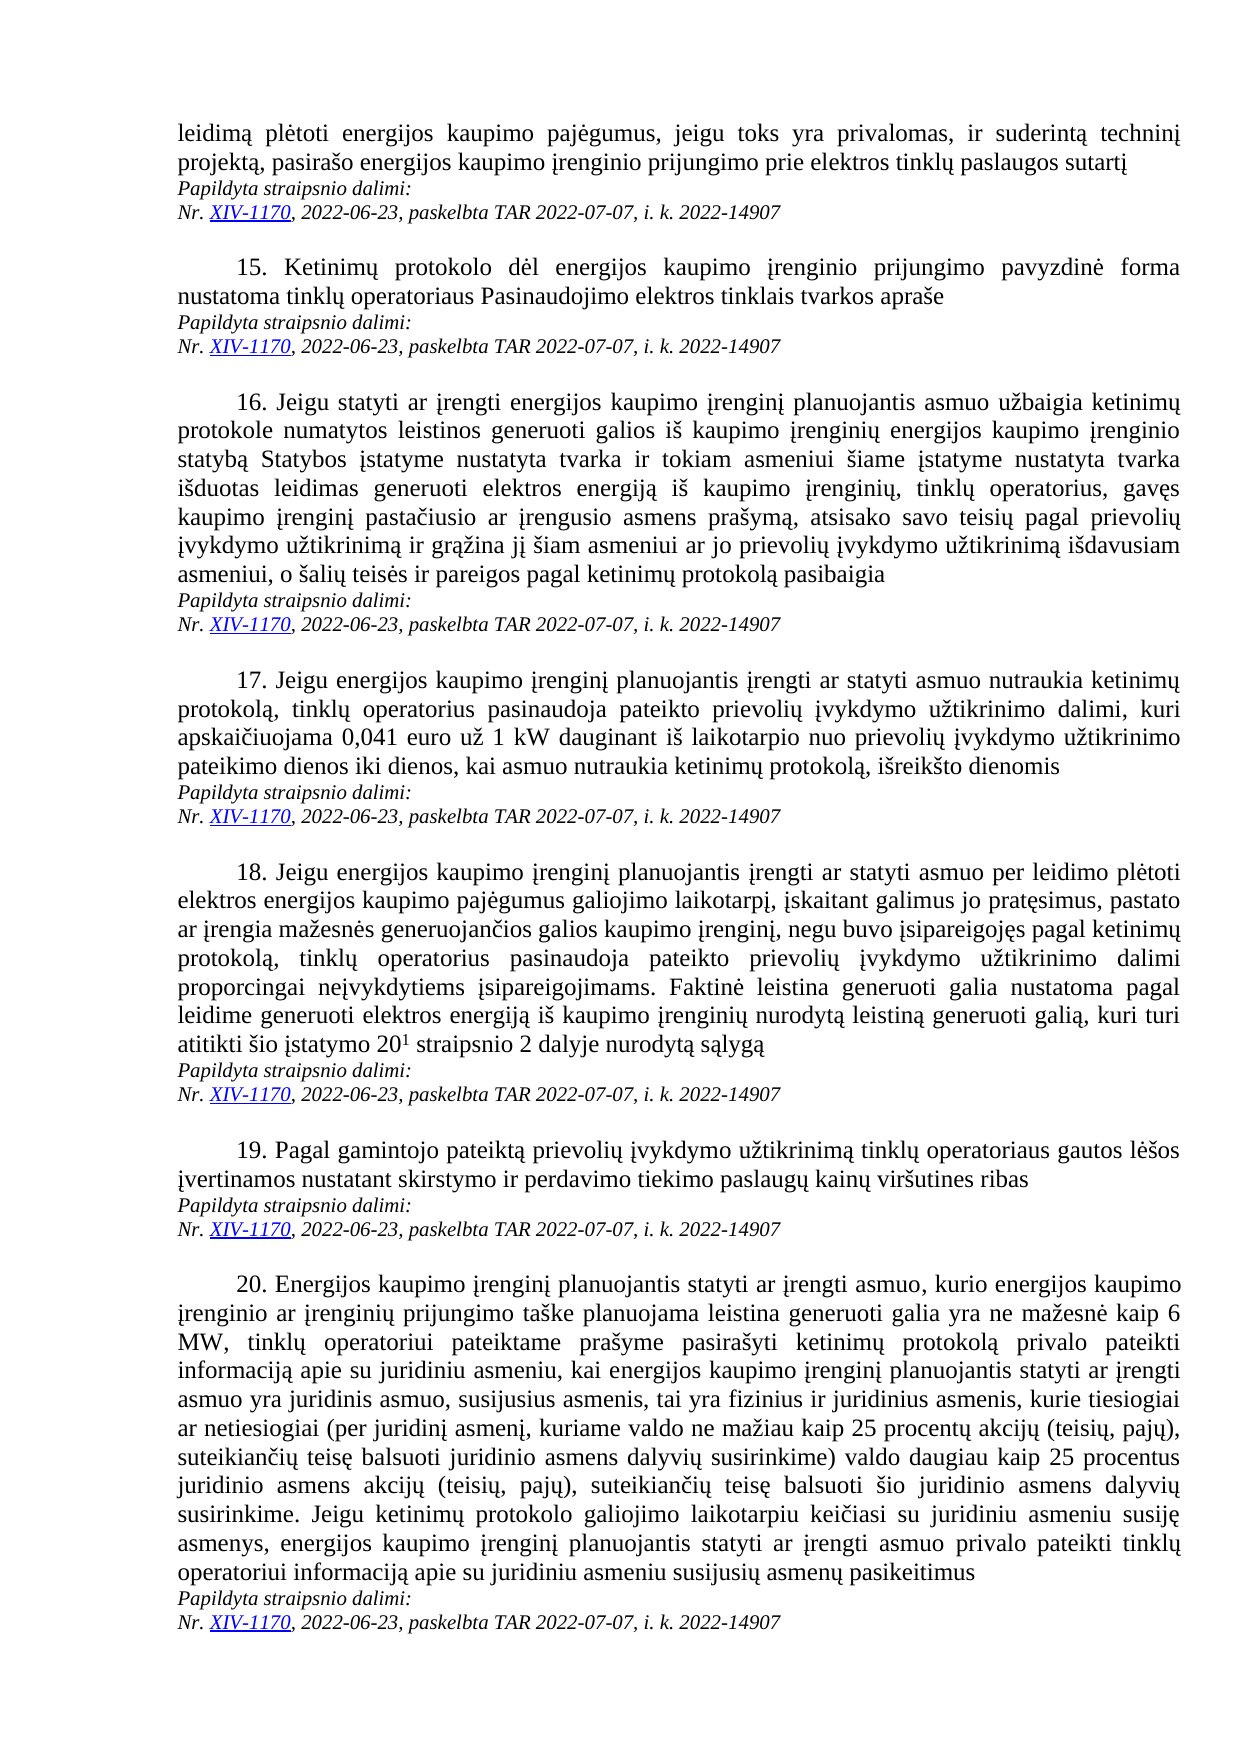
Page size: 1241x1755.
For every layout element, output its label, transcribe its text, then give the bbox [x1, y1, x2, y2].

text 17. Jeigu energijos kaupimo įrenginį planuojantis įrengti ar statyti asmuo nutraukia ketinimų protokolą, tinklų operatorius pasinaudoja pateikto prievolių įvykdymo užtikrinimo dalimi, kuri apskaičiuojama 0,041 euro už 1 kW dauginant iš laikotarpio nuo prievolių įvykdymo užtikrinimo pateikimo dienos iki dienos, kai asmuo nutraukia ketinimų protokolą, išreikšto dienomis [177, 665, 1181, 780]
text Papildyta straipsnio dalimi: [177, 780, 1181, 804]
text Nr. XIV-1170, 2022-06-23, paskelbta TAR 2022-07-07, i. k. 2022-14907 [177, 612, 1181, 636]
text Papildyta straipsnio dalimi: [177, 1058, 1181, 1082]
text Papildyta straipsnio dalimi: [177, 588, 1181, 612]
text 20. Energijos kaupimo įrenginį planuojantis statyti ar įrengti asmuo, kurio energijos kaupimo įrenginio ar įrenginių prijungimo taške planuojama leistina generuoti galia yra ne mažesnė kaip 6 MW, tinklų operatoriui pateiktame prašyme pasirašyti ketinimų protokolą privalo pateikti informaciją apie su juridiniu asmeniu, kai energijos kaupimo įrenginį planuojantis statyti ar įrengti asmuo yra juridinis asmuo, susijusius asmenis, tai yra fizinius ir juridinius asmenis, kurie tiesiogiai ar netiesiogiai (per juridinį asmenį, kuriame valdo ne mažiau kaip 25 procentų akcijų (teisių, pajų), suteikiančių teisę balsuoti juridinio asmens dalyvių susirinkime) valdo daugiau kaip 25 procentus juridinio asmens akcijų (teisių, pajų), suteikiančių teisę balsuoti šio juridinio asmens dalyvių susirinkime. Jeigu ketinimų protokolo galiojimo laikotarpiu keičiasi su juridiniu asmeniu susiję asmenys, energijos kaupimo įrenginį planuojantis statyti ar įrengti asmuo privalo pateikti tinklų operatoriui informaciją apie su juridiniu asmeniu susijusių asmenų pasikeitimus [177, 1269, 1181, 1586]
text Nr. XIV-1170, 2022-06-23, paskelbta TAR 2022-07-07, i. k. 2022-14907 [177, 1217, 1181, 1241]
text Papildyta straipsnio dalimi: [177, 1192, 1181, 1217]
text Nr. XIV-1170, 2022-06-23, paskelbta TAR 2022-07-07, i. k. 2022-14907 [177, 1082, 1181, 1106]
text 19. Pagal gamintojo pateiktą prievolių įvykdymo užtikrinimą tinklų operatoriaus gautos lėšos įvertinamos nustatant skirstymo ir perdavimo tiekimo paslaugų kainų viršutines ribas [177, 1135, 1181, 1192]
text Nr. XIV-1170, 2022-06-23, paskelbta TAR 2022-07-07, i. k. 2022-14907 [177, 1610, 1181, 1634]
text Papildyta straipsnio dalimi: [177, 1586, 1181, 1610]
text Nr. XIV-1170, 2022-06-23, paskelbta TAR 2022-07-07, i. k. 2022-14907 [177, 804, 1181, 828]
text Papildyta straipsnio dalimi: [177, 310, 1181, 334]
text leidimą plėtoti energijos kaupimo pajėgumus, jeigu toks yra privalomas, ir suderintą techninį projektą, pasirašo energijos kaupimo įrenginio prijungimo prie elektros tinklų paslaugos sutartį [177, 118, 1181, 176]
text 16. Jeigu statyti ar įrengti energijos kaupimo įrenginį planuojantis asmuo užbaigia ketinimų protokole numatytos leistinos generuoti galios iš kaupimo įrenginių energijos kaupimo įrenginio statybą Statybos įstatyme nustatyta tvarka ir tokiam asmeniui šiame įstatyme nustatyta tvarka išduotas leidimas generuoti elektros energiją iš kaupimo įrenginių, tinklų operatorius, gavęs kaupimo įrenginį pastačiusio ar įrengusio asmens prašymą, atsisako savo teisių pagal prievolių įvykdymo užtikrinimą ir grąžina jį šiam asmeniui ar jo prievolių įvykdymo užtikrinimą išdavusiam asmeniui, o šalių teisės ir pareigos pagal ketinimų protokolą pasibaigia [177, 387, 1181, 588]
text Nr. XIV-1170, 2022-06-23, paskelbta TAR 2022-07-07, i. k. 2022-14907 [177, 200, 1181, 224]
text Nr. XIV-1170, 2022-06-23, paskelbta TAR 2022-07-07, i. k. 2022-14907 [177, 334, 1181, 358]
text 15. Ketinimų protokolo dėl energijos kaupimo įrenginio prijungimo pavyzdinė forma nustatoma tinklų operatoriaus Pasinaudojimo elektros tinklais tvarkos apraše [177, 252, 1181, 310]
text 18. Jeigu energijos kaupimo įrenginį planuojantis įrengti ar statyti asmuo per leidimo plėtoti elektros energijos kaupimo pajėgumus galiojimo laikotarpį, įskaitant galimus jo pratęsimus, pastato ar įrengia mažesnės generuojančios galios kaupimo įrenginį, negu buvo įsipareigojęs pagal ketinimų protokolą, tinklų operatorius pasinaudoja pateikto prievolių įvykdymo užtikrinimo dalimi proporcingai neįvykdytiems įsipareigojimams. Faktinė leistina generuoti galia nustatoma pagal leidime generuoti elektros energiją iš kaupimo įrenginių nurodytą leistiną generuoti galią, kuri turi atitikti šio įstatymo 201 straipsnio 2 dalyje nurodytą sąlygą [177, 857, 1181, 1058]
text Papildyta straipsnio dalimi: [177, 176, 1181, 200]
